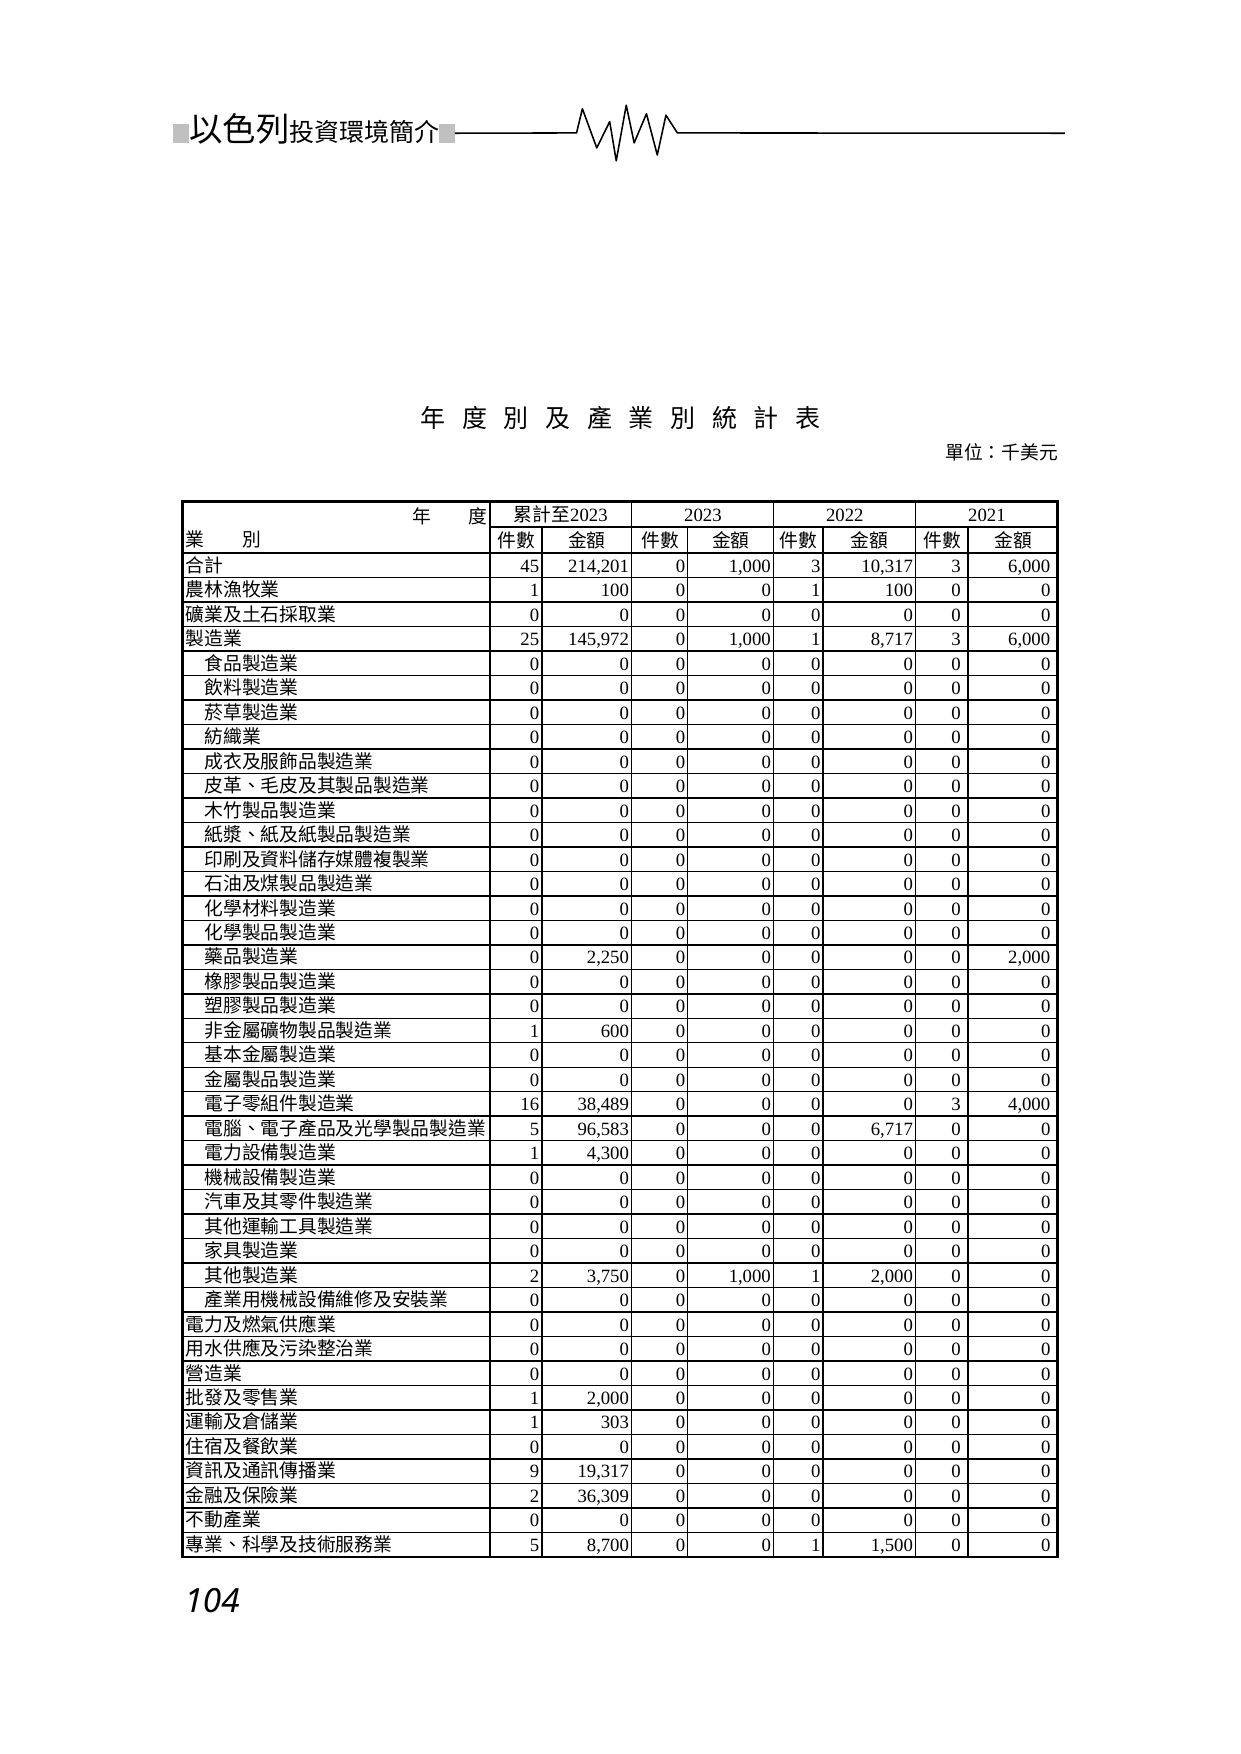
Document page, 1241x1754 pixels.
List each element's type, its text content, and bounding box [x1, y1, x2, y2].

table_cell 專業、科學及技術服務業 [184, 1533, 489, 1556]
table_cell 0 [491, 725, 541, 748]
table_cell 3 [916, 627, 967, 650]
table_cell 0 [688, 897, 773, 919]
table_cell 0 [543, 921, 631, 944]
table_cell 0 [824, 676, 915, 699]
table_cell 0 [491, 1435, 541, 1458]
table_cell 農林漁牧業 [184, 578, 489, 601]
table_cell 0 [543, 652, 631, 675]
table_cell 0 [491, 1166, 541, 1189]
table_cell 0 [916, 970, 967, 993]
table_cell 0 [543, 995, 631, 1017]
table_cell 0 [543, 774, 631, 797]
table_cell 0 [916, 1239, 967, 1262]
table_cell 0 [916, 946, 967, 968]
table_cell 0 [491, 872, 541, 895]
table_cell 石油及煤製品製造業 [184, 872, 489, 895]
table_cell 0 [969, 774, 1056, 797]
table_cell 0 [824, 1166, 915, 1189]
table_cell 0 [632, 897, 687, 919]
table_cell 0 [491, 750, 541, 773]
table_cell 金額 [969, 528, 1056, 552]
table_cell 3 [916, 554, 967, 577]
table_cell 件數 [632, 528, 687, 552]
table_cell 0 [491, 1068, 541, 1091]
table_cell 0 [916, 1484, 967, 1507]
table_cell 0 [632, 554, 687, 577]
table_cell 機械設備製造業 [184, 1166, 489, 1189]
table_cell 4,300 [543, 1141, 631, 1164]
table_cell 0 [632, 1092, 687, 1115]
table_cell 0 [688, 921, 773, 944]
table_cell 5 [491, 1117, 541, 1140]
table_cell 0 [824, 1288, 915, 1311]
table_cell 0 [916, 1117, 967, 1140]
table_cell 0 [543, 799, 631, 822]
table_cell 0 [543, 676, 631, 699]
table_cell 0 [774, 750, 822, 773]
table_cell 0 [688, 799, 773, 822]
table_cell 0 [543, 1043, 631, 1066]
table_header 2021 [916, 503, 1056, 526]
table_cell 0 [632, 1386, 687, 1409]
table_cell 0 [824, 1043, 915, 1066]
table_cell 0 [688, 676, 773, 699]
table_cell 1 [491, 1019, 541, 1042]
table_cell 0 [688, 848, 773, 871]
table_cell 0 [688, 725, 773, 748]
table_cell 0 [969, 1215, 1056, 1238]
table_cell 8,717 [824, 627, 915, 650]
table_cell 0 [491, 701, 541, 724]
table_cell 1,000 [688, 1264, 773, 1287]
table_cell 0 [916, 1190, 967, 1213]
table_cell 0 [774, 1337, 822, 1360]
table_cell 0 [632, 774, 687, 797]
table_cell 0 [824, 1337, 915, 1360]
table_cell 600 [543, 1019, 631, 1042]
table_cell 金融及保險業 [184, 1484, 489, 1507]
table_cell 件數 [774, 528, 822, 552]
table_cell 0 [688, 1337, 773, 1360]
table_cell 0 [824, 701, 915, 724]
table_cell 0 [491, 1043, 541, 1066]
table_cell 0 [824, 1215, 915, 1238]
table_cell 0 [916, 750, 967, 773]
table_cell 0 [969, 1411, 1056, 1433]
table_cell 45 [491, 554, 541, 577]
table_cell 0 [969, 1239, 1056, 1262]
table_cell 0 [969, 872, 1056, 895]
table_cell 0 [969, 1190, 1056, 1213]
table_cell 0 [824, 823, 915, 846]
table_cell 0 [632, 995, 687, 1017]
table_cell 0 [824, 1435, 915, 1458]
table_cell 0 [824, 1141, 915, 1164]
table_cell 0 [543, 970, 631, 993]
table_cell 0 [916, 921, 967, 944]
table_cell 0 [969, 1068, 1056, 1091]
table_cell 0 [543, 1239, 631, 1262]
table_cell 0 [632, 701, 687, 724]
table_cell 0 [688, 1484, 773, 1507]
table_cell 0 [688, 1460, 773, 1482]
table_cell 0 [688, 995, 773, 1017]
table_cell 0 [969, 652, 1056, 675]
table_cell 0 [491, 946, 541, 968]
table_cell 0 [774, 1386, 822, 1409]
table_cell 0 [774, 1190, 822, 1213]
table_cell 0 [543, 725, 631, 748]
table_cell 4,000 [969, 1092, 1056, 1115]
table_cell 0 [969, 1313, 1056, 1336]
table_cell 0 [688, 1533, 773, 1556]
table_cell 36,309 [543, 1484, 631, 1507]
table_cell 0 [688, 750, 773, 773]
table_cell 非金屬礦物製品製造業 [184, 1019, 489, 1042]
table_cell 飲料製造業 [184, 676, 489, 699]
table_cell 0 [916, 1509, 967, 1531]
table_cell 住宿及餐飲業 [184, 1435, 489, 1458]
table_cell 0 [916, 676, 967, 699]
table_cell 0 [632, 1313, 687, 1336]
table_cell 0 [774, 603, 822, 626]
table_cell 橡膠製品製造業 [184, 970, 489, 993]
table_cell 0 [916, 1288, 967, 1311]
table_cell 0 [688, 1043, 773, 1066]
table_cell 1 [774, 1533, 822, 1556]
table_cell 10,317 [824, 554, 915, 577]
table_cell 0 [774, 1460, 822, 1482]
table_cell 營造業 [184, 1362, 489, 1384]
table_cell 紙漿、紙及紙製品製造業 [184, 823, 489, 846]
table_cell 木竹製品製造業 [184, 799, 489, 822]
table_cell 紡織業 [184, 725, 489, 748]
table_cell 0 [774, 1215, 822, 1238]
table_cell 0 [543, 823, 631, 846]
table_cell 0 [774, 774, 822, 797]
table_cell 0 [688, 578, 773, 601]
table_cell 0 [632, 1362, 687, 1384]
table_cell 皮革、毛皮及其製品製造業 [184, 774, 489, 797]
table_cell 6,717 [824, 1117, 915, 1140]
table_cell 0 [688, 1362, 773, 1384]
table_cell 0 [774, 872, 822, 895]
table_cell 0 [824, 970, 915, 993]
table_cell 0 [688, 1068, 773, 1091]
table_cell 0 [916, 774, 967, 797]
table_cell 0 [632, 1484, 687, 1507]
table_cell 0 [916, 1141, 967, 1164]
table_cell 0 [824, 774, 915, 797]
table_cell 0 [969, 1019, 1056, 1042]
table_cell 6,000 [969, 554, 1056, 577]
table_cell 0 [688, 1166, 773, 1189]
table_cell 0 [824, 1190, 915, 1213]
text 單位：千美元 [183, 438, 1058, 465]
table_cell 家具製造業 [184, 1239, 489, 1262]
table_cell 0 [824, 946, 915, 968]
table_cell 金額 [543, 528, 631, 552]
table_cell 0 [688, 1509, 773, 1531]
table_header 年 度 業 別 [184, 503, 489, 552]
table_cell 不動產業 [184, 1509, 489, 1531]
table_cell 0 [916, 1411, 967, 1433]
table_cell 3 [774, 554, 822, 577]
table_cell 0 [688, 823, 773, 846]
table_cell 0 [543, 1190, 631, 1213]
table_cell 0 [774, 1411, 822, 1433]
table_cell 0 [688, 652, 773, 675]
table_cell 0 [969, 848, 1056, 871]
table_cell 0 [632, 1435, 687, 1458]
table_cell 0 [824, 1411, 915, 1433]
table_cell 2 [491, 1484, 541, 1507]
table_cell 0 [688, 1313, 773, 1336]
table_cell 0 [688, 872, 773, 895]
table_cell 0 [632, 1264, 687, 1287]
table_cell 0 [916, 1264, 967, 1287]
table_cell 成衣及服飾品製造業 [184, 750, 489, 773]
table_cell 0 [632, 970, 687, 993]
table_cell 0 [543, 1215, 631, 1238]
table_cell 0 [543, 1313, 631, 1336]
table_cell 1,500 [824, 1533, 915, 1556]
table_cell 0 [491, 799, 541, 822]
table_cell 0 [632, 1509, 687, 1531]
table_cell 0 [824, 1509, 915, 1531]
table_cell 0 [688, 774, 773, 797]
table_cell 0 [824, 872, 915, 895]
table_cell 0 [969, 823, 1056, 846]
table_cell 0 [774, 1068, 822, 1091]
table_cell 0 [632, 1043, 687, 1066]
table_cell 0 [543, 872, 631, 895]
table_cell 0 [824, 995, 915, 1017]
table_cell 0 [916, 1435, 967, 1458]
table_cell 0 [632, 578, 687, 601]
table_cell 0 [774, 725, 822, 748]
table_cell 件數 [491, 528, 541, 552]
table_cell 0 [824, 1460, 915, 1482]
table_cell 0 [916, 995, 967, 1017]
table_cell 2,250 [543, 946, 631, 968]
table_cell 0 [688, 1141, 773, 1164]
table_cell 0 [916, 1166, 967, 1189]
table_cell 化學材料製造業 [184, 897, 489, 919]
table_cell 0 [774, 897, 822, 919]
table_cell 合計 [184, 554, 489, 577]
table_cell 0 [774, 921, 822, 944]
table_cell 礦業及土石採取業 [184, 603, 489, 626]
table_cell 0 [824, 1019, 915, 1042]
table_cell 0 [969, 1337, 1056, 1360]
table_cell 0 [632, 1533, 687, 1556]
table_cell 0 [632, 872, 687, 895]
table_cell 1 [491, 578, 541, 601]
table_cell 0 [824, 603, 915, 626]
table_cell 0 [774, 1239, 822, 1262]
table_cell 0 [916, 1043, 967, 1066]
table_cell 0 [491, 603, 541, 626]
table_cell 0 [916, 701, 967, 724]
table_cell 0 [969, 1460, 1056, 1482]
table_cell 0 [491, 1215, 541, 1238]
table_cell 0 [969, 1386, 1056, 1409]
table_cell 0 [688, 1411, 773, 1433]
table_cell 0 [632, 823, 687, 846]
table_cell 產業用機械設備維修及安裝業 [184, 1288, 489, 1311]
table_cell 電力及燃氣供應業 [184, 1313, 489, 1336]
table_cell 0 [969, 1435, 1056, 1458]
table_cell 0 [969, 1362, 1056, 1384]
table_cell 0 [969, 701, 1056, 724]
table_cell 0 [969, 750, 1056, 773]
table_cell 1 [774, 1264, 822, 1287]
table_cell 0 [916, 1068, 967, 1091]
table_cell 0 [491, 1362, 541, 1384]
table_cell 0 [543, 848, 631, 871]
table_cell 2,000 [543, 1386, 631, 1409]
table_cell 0 [632, 1141, 687, 1164]
table_cell 8,700 [543, 1533, 631, 1556]
table_cell 6,000 [969, 627, 1056, 650]
table_cell 0 [491, 921, 541, 944]
table_cell 0 [824, 1484, 915, 1507]
table_cell 0 [969, 676, 1056, 699]
table_cell 0 [543, 1337, 631, 1360]
table_cell 0 [491, 1313, 541, 1336]
table_cell 0 [774, 1092, 822, 1115]
table_cell 1 [491, 1141, 541, 1164]
table_cell 0 [688, 970, 773, 993]
table_cell 0 [969, 725, 1056, 748]
table_cell 1,000 [688, 627, 773, 650]
table_cell 金額 [824, 528, 915, 552]
table_cell 基本金屬製造業 [184, 1043, 489, 1066]
table_cell 食品製造業 [184, 652, 489, 675]
table_cell 0 [632, 946, 687, 968]
table_cell 0 [824, 921, 915, 944]
table_cell 3 [916, 1092, 967, 1115]
table_cell 0 [688, 701, 773, 724]
table_cell 1 [774, 578, 822, 601]
table_cell 1 [774, 627, 822, 650]
table_cell 0 [916, 1215, 967, 1238]
table_cell 0 [491, 823, 541, 846]
table_cell 其他製造業 [184, 1264, 489, 1287]
table_cell 0 [543, 750, 631, 773]
table_cell 0 [491, 995, 541, 1017]
table_cell 0 [688, 946, 773, 968]
table_cell 0 [491, 676, 541, 699]
table_cell 0 [491, 970, 541, 993]
table_cell 0 [774, 1313, 822, 1336]
table_cell 0 [916, 1386, 967, 1409]
table_cell 0 [491, 848, 541, 871]
table_cell 0 [491, 1190, 541, 1213]
table_cell 0 [774, 1484, 822, 1507]
table_cell 0 [688, 1386, 773, 1409]
table_cell 塑膠製品製造業 [184, 995, 489, 1017]
table_cell 0 [774, 848, 822, 871]
table_cell 菸草製造業 [184, 701, 489, 724]
table_cell 批發及零售業 [184, 1386, 489, 1409]
table_cell 0 [632, 921, 687, 944]
table_cell 0 [916, 872, 967, 895]
table_cell 0 [969, 1141, 1056, 1164]
table_cell 電腦、電子產品及光學製品製造業 [184, 1117, 489, 1140]
table_cell 0 [774, 970, 822, 993]
table_cell 0 [969, 1043, 1056, 1066]
table_cell 0 [774, 1019, 822, 1042]
table_cell 0 [632, 1117, 687, 1140]
table_cell 用水供應及污染整治業 [184, 1337, 489, 1360]
table_cell 0 [491, 1288, 541, 1311]
table_cell 0 [916, 1460, 967, 1482]
table_cell 0 [774, 995, 822, 1017]
table_cell 0 [491, 1239, 541, 1262]
table_cell 100 [824, 578, 915, 601]
table_cell 5 [491, 1533, 541, 1556]
table_cell 0 [824, 1386, 915, 1409]
table_cell 0 [916, 897, 967, 919]
table_cell 2,000 [824, 1264, 915, 1287]
table_cell 0 [969, 1166, 1056, 1189]
table_cell 0 [916, 603, 967, 626]
table_cell 0 [491, 897, 541, 919]
table_cell 303 [543, 1411, 631, 1433]
table_cell 0 [632, 750, 687, 773]
table_cell 0 [916, 823, 967, 846]
table_cell 0 [632, 1460, 687, 1482]
table_cell 0 [688, 1190, 773, 1213]
table_cell 0 [824, 725, 915, 748]
table_cell 0 [824, 1239, 915, 1262]
table_cell 0 [774, 823, 822, 846]
table_cell 0 [688, 1092, 773, 1115]
table_cell 0 [543, 701, 631, 724]
table_cell 資訊及通訊傳播業 [184, 1460, 489, 1482]
table_cell 0 [632, 676, 687, 699]
table_cell 0 [824, 1362, 915, 1384]
table_cell 0 [632, 1166, 687, 1189]
table_cell 0 [916, 652, 967, 675]
table_cell 0 [543, 1509, 631, 1531]
table_cell 0 [632, 627, 687, 650]
table_cell 0 [916, 578, 967, 601]
table_cell 藥品製造業 [184, 946, 489, 968]
table_cell 化學製品製造業 [184, 921, 489, 944]
table_cell 0 [543, 897, 631, 919]
table_cell 0 [543, 1435, 631, 1458]
table_cell 0 [543, 1068, 631, 1091]
table_cell 0 [688, 1215, 773, 1238]
table_cell 0 [969, 1484, 1056, 1507]
table_cell 0 [916, 799, 967, 822]
table_header 累計至2023 [491, 503, 631, 526]
table_cell 0 [632, 725, 687, 748]
table_cell 2 [491, 1264, 541, 1287]
table_cell 0 [824, 897, 915, 919]
table_cell 0 [543, 603, 631, 626]
table_cell 0 [824, 652, 915, 675]
table_cell 16 [491, 1092, 541, 1115]
table_cell 0 [969, 995, 1056, 1017]
table_cell 0 [774, 1166, 822, 1189]
table_cell 0 [632, 652, 687, 675]
table_cell 0 [632, 603, 687, 626]
table_cell 0 [774, 1435, 822, 1458]
table_cell 1 [491, 1411, 541, 1433]
table_cell 0 [774, 1117, 822, 1140]
table_cell 1 [491, 1386, 541, 1409]
table_cell 0 [969, 921, 1056, 944]
table_cell 0 [824, 1068, 915, 1091]
table_cell 96,583 [543, 1117, 631, 1140]
table_cell 0 [632, 1019, 687, 1042]
table_cell 0 [824, 750, 915, 773]
table_cell 件數 [916, 528, 967, 552]
table_header 2023 [632, 503, 773, 526]
table_cell 0 [491, 1509, 541, 1531]
table_cell 電力設備製造業 [184, 1141, 489, 1164]
table_cell 0 [916, 1362, 967, 1384]
table_cell 汽車及其零件製造業 [184, 1190, 489, 1213]
table_cell 2,000 [969, 946, 1056, 968]
table_cell 38,489 [543, 1092, 631, 1115]
table_cell 0 [969, 1533, 1056, 1556]
table_cell 0 [632, 1288, 687, 1311]
table_cell 0 [632, 848, 687, 871]
table_cell 0 [969, 603, 1056, 626]
table_cell 製造業 [184, 627, 489, 650]
table_cell 0 [688, 1288, 773, 1311]
table_cell 0 [774, 1141, 822, 1164]
table_cell 0 [543, 1166, 631, 1189]
table_cell 0 [632, 1215, 687, 1238]
table_cell 0 [969, 1117, 1056, 1140]
table_cell 0 [632, 1068, 687, 1091]
table_cell 0 [916, 725, 967, 748]
table_cell 0 [774, 1362, 822, 1384]
table_cell 0 [632, 799, 687, 822]
table_cell 0 [969, 799, 1056, 822]
table_cell 0 [774, 701, 822, 724]
table_cell 0 [688, 1019, 773, 1042]
table_cell 0 [824, 848, 915, 871]
table_cell 0 [688, 1435, 773, 1458]
table_cell 0 [774, 946, 822, 968]
table_cell 0 [969, 1509, 1056, 1531]
table_cell 0 [969, 578, 1056, 601]
table_cell 電子零組件製造業 [184, 1092, 489, 1115]
table_cell 0 [916, 1019, 967, 1042]
table_cell 0 [543, 1288, 631, 1311]
table_cell 9 [491, 1460, 541, 1482]
table_cell 0 [916, 1313, 967, 1336]
table_cell 1,000 [688, 554, 773, 577]
table_cell 0 [632, 1190, 687, 1213]
table_cell 印刷及資料儲存媒體複製業 [184, 848, 489, 871]
table_cell 0 [491, 652, 541, 675]
table_cell 0 [824, 1092, 915, 1115]
table_cell 0 [969, 1264, 1056, 1287]
table_cell 0 [824, 799, 915, 822]
table_cell 0 [916, 1533, 967, 1556]
table_cell 0 [969, 1288, 1056, 1311]
table_cell 0 [543, 1362, 631, 1384]
table_cell 0 [632, 1411, 687, 1433]
table_cell 金額 [688, 528, 773, 552]
table_cell 214,201 [543, 554, 631, 577]
table_cell 0 [688, 1239, 773, 1262]
table_cell 3,750 [543, 1264, 631, 1287]
table_cell 100 [543, 578, 631, 601]
table_cell 0 [491, 1337, 541, 1360]
table_cell 0 [774, 676, 822, 699]
table_cell 0 [774, 1509, 822, 1531]
table_cell 0 [969, 897, 1056, 919]
table_cell 運輸及倉儲業 [184, 1411, 489, 1433]
table_cell 0 [969, 970, 1056, 993]
table_cell 0 [916, 848, 967, 871]
table_cell 0 [688, 1117, 773, 1140]
table_cell 0 [632, 1239, 687, 1262]
table_header 2022 [774, 503, 915, 526]
table_cell 金屬製品製造業 [184, 1068, 489, 1091]
table_cell 0 [774, 799, 822, 822]
table_cell 0 [688, 603, 773, 626]
text 年度別及產業別統計表 [183, 375, 1058, 438]
table_cell 0 [824, 1313, 915, 1336]
table_cell 0 [774, 652, 822, 675]
table_cell 145,972 [543, 627, 631, 650]
table_cell 25 [491, 627, 541, 650]
table_cell 0 [774, 1043, 822, 1066]
table_cell 19,317 [543, 1460, 631, 1482]
table_cell 0 [632, 1337, 687, 1360]
table_cell 0 [916, 1337, 967, 1360]
table_cell 0 [491, 774, 541, 797]
table_cell 其他運輸工具製造業 [184, 1215, 489, 1238]
table_cell 0 [774, 1288, 822, 1311]
